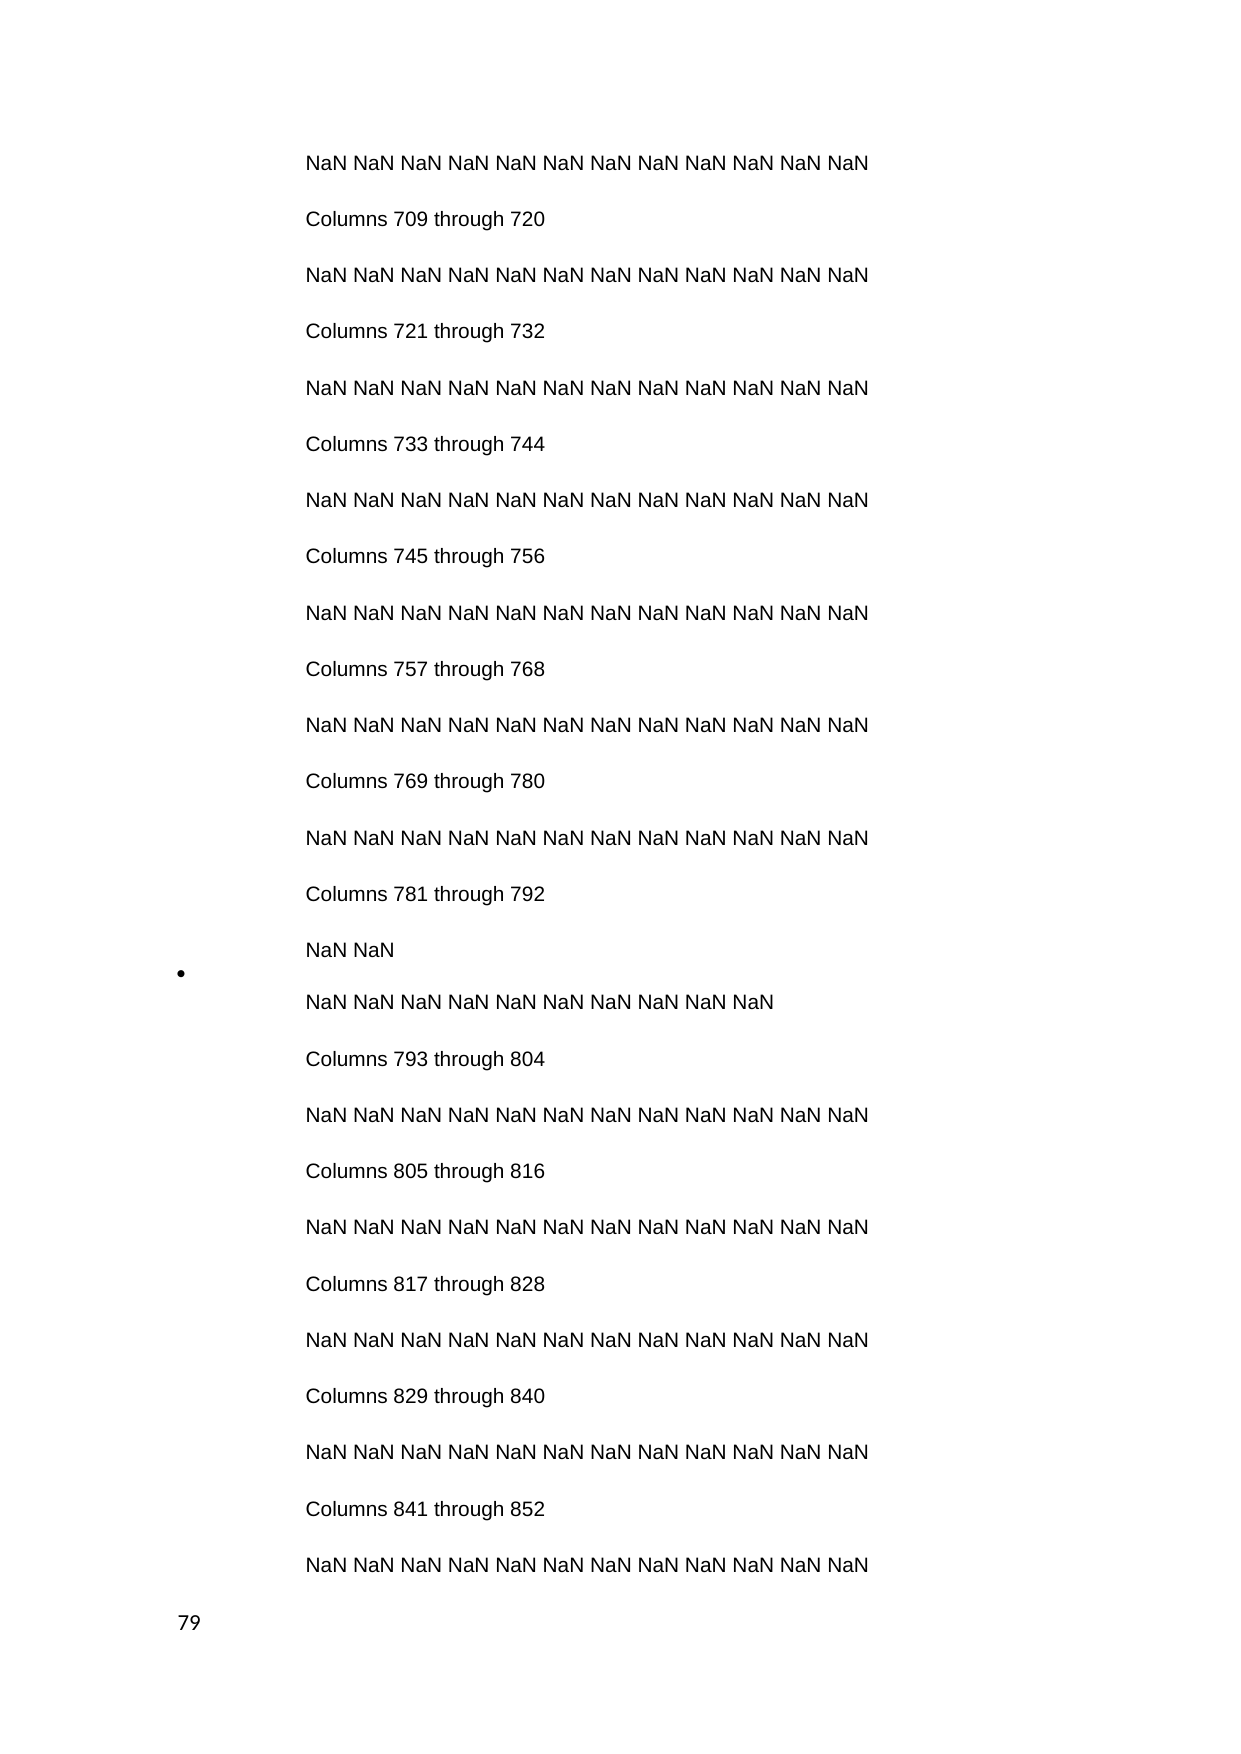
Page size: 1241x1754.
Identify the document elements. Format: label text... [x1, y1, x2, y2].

text NaN NaN NaN NaN NaN NaN NaN NaN NaN NaN Columns 793 through 804 NaN NaN NaN NaN NaN NaN NaN NaN NaN NaN NaN NaN Columns 805 through 816 NaN NaN NaN NaN NaN NaN NaN NaN NaN NaN NaN NaN Columns 817 through 828 NaN NaN NaN NaN NaN NaN NaN NaN NaN NaN NaN NaN Columns 829 through 840 NaN NaN NaN NaN NaN NaN NaN NaN NaN NaN NaN NaN Columns 841 through 852 NaN NaN NaN NaN NaN NaN NaN NaN NaN NaN NaN NaN [305, 986, 1069, 1577]
text NaN NaN NaN NaN NaN NaN NaN NaN NaN NaN NaN NaN Columns 709 through 720 NaN NaN NaN NaN NaN NaN NaN NaN NaN NaN NaN NaN Columns 721 through 732 NaN NaN NaN NaN NaN NaN NaN NaN NaN NaN NaN NaN Columns 733 through 744 NaN NaN NaN NaN NaN NaN NaN NaN NaN NaN NaN NaN Columns 745 through 756 NaN NaN NaN NaN NaN NaN NaN NaN NaN NaN NaN NaN Columns 757 through 768 NaN NaN NaN NaN NaN NaN NaN NaN NaN NaN NaN NaN Columns 769 through 780 NaN NaN NaN NaN NaN NaN NaN NaN NaN NaN NaN NaN Columns 781 through 792 NaN NaN [305, 118, 1069, 962]
